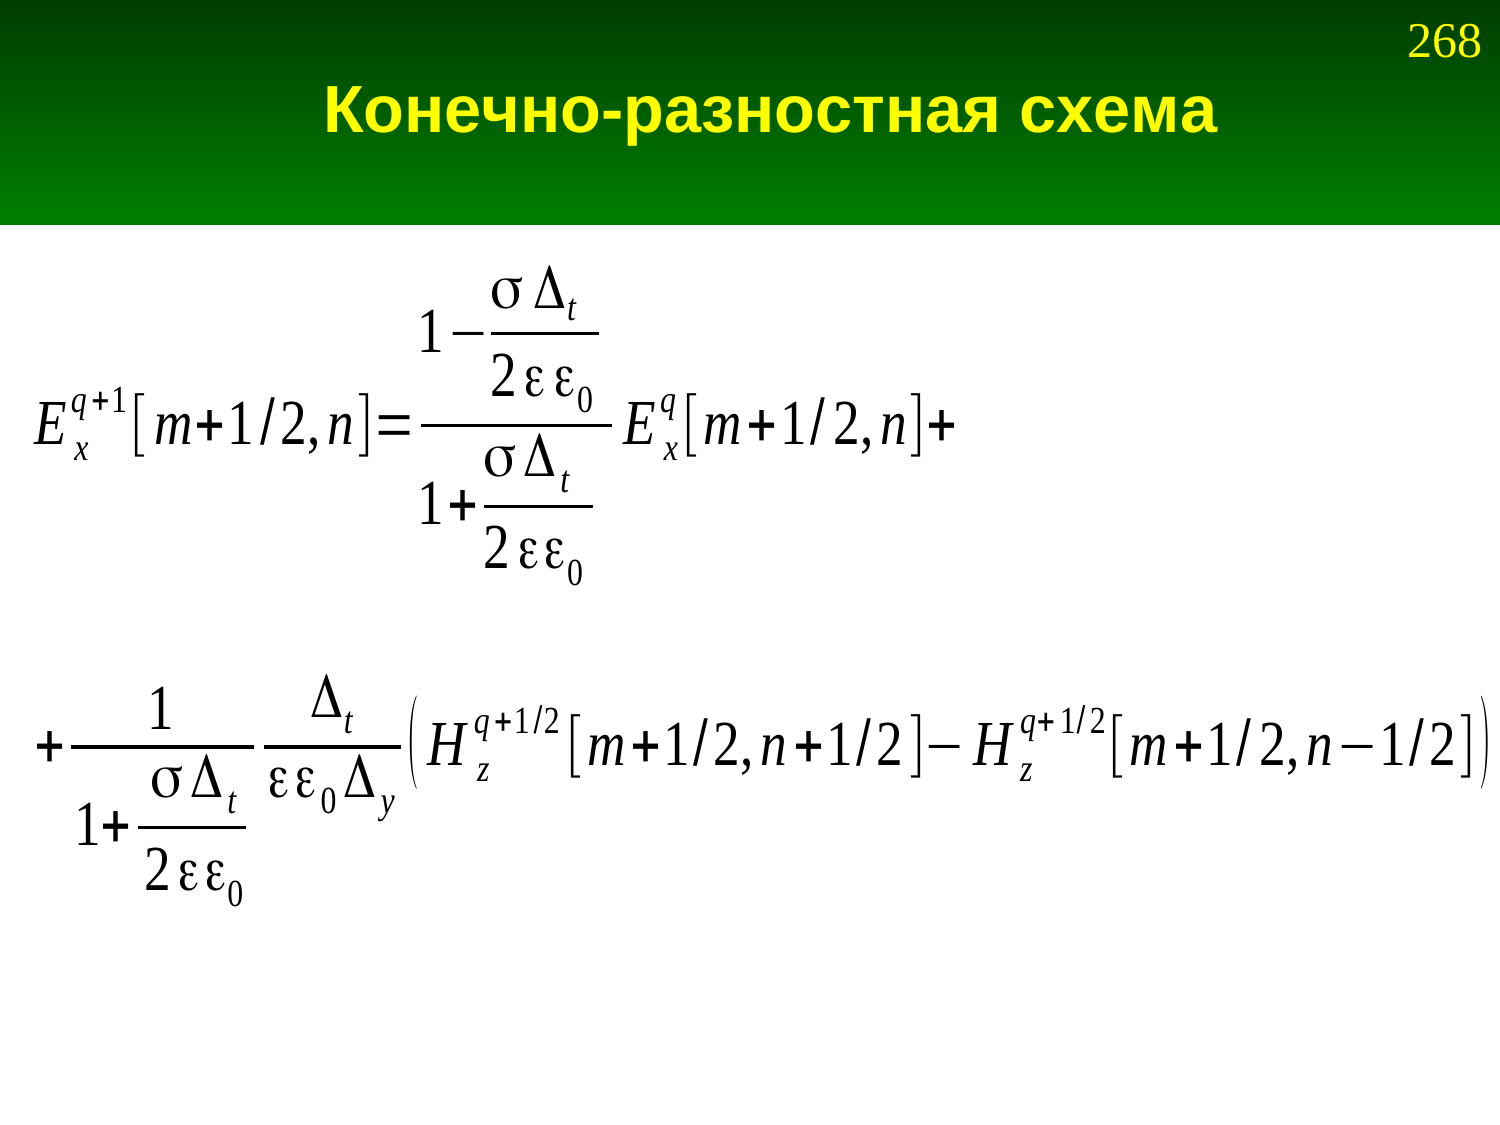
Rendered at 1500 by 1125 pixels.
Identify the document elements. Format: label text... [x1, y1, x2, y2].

title Конечно-разностная схема [100, 7, 1441, 204]
chart [17, 259, 1500, 914]
